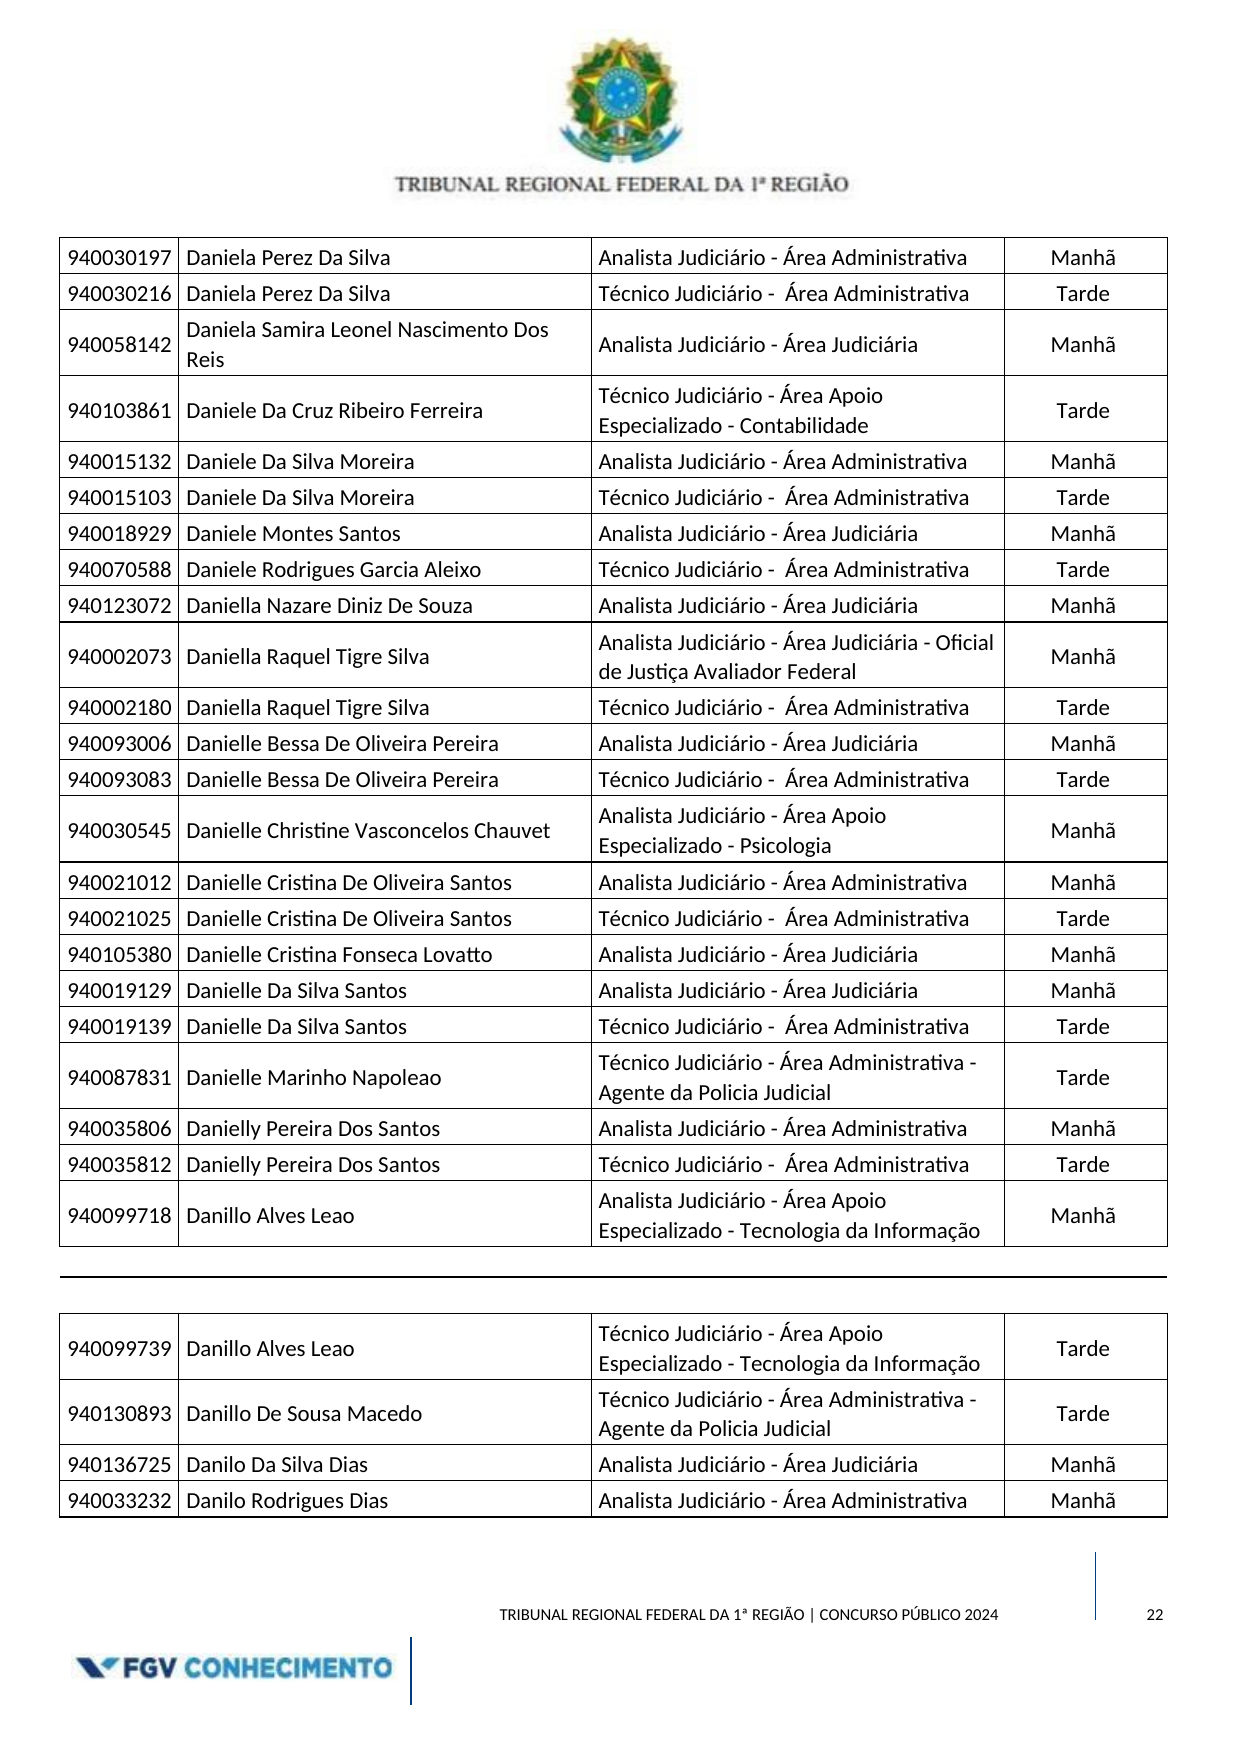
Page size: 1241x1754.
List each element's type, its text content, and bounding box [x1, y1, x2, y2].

table_header Inscrição Nome [60, 1278, 591, 1312]
table_cell Técnico Judiciário - Área Administrativa [592, 688, 1004, 723]
table_cell 940030197 [60, 238, 178, 273]
table_cell Tarde [1005, 376, 1167, 441]
table_cell Manhã [1005, 310, 1167, 375]
table_cell Analista Judiciário - Área Administrativa [592, 863, 1004, 897]
table_cell Analista Judiciário - Área Judiciária [592, 724, 1004, 759]
table_cell 940087831 [60, 1043, 178, 1107]
table_cell Técnico Judiciário - Área Administrativa [592, 478, 1004, 513]
table_cell 940021025 [60, 899, 178, 933]
table_cell 940130893 [60, 1380, 178, 1444]
table_cell Daniele Montes Santos [179, 514, 591, 549]
table_cell Tarde [1005, 1314, 1167, 1378]
table_cell 940015103 [60, 478, 178, 513]
table_cell 940015132 [60, 442, 178, 477]
table_cell 940103861 [60, 376, 178, 441]
table_cell Analista Judiciário - Área Judiciária [592, 971, 1004, 1006]
table_cell Tarde [1005, 1043, 1167, 1107]
table_cell Analista Judiciário - Área Judiciária [592, 1445, 1004, 1480]
table_cell 940019129 [60, 971, 178, 1006]
table_cell Daniele Da Silva Moreira [179, 442, 591, 477]
table_cell Danielly Pereira Dos Santos [179, 1145, 591, 1179]
table_cell 940019139 [60, 1007, 178, 1042]
table_cell Danillo Alves Leao [179, 1181, 591, 1246]
table_cell Manhã [1005, 442, 1167, 477]
table_cell Tarde [1005, 478, 1167, 513]
table_cell Analista Judiciário - Área Administrativa [592, 238, 1004, 273]
table_cell Daniele Da Cruz Ribeiro Ferreira [179, 376, 591, 441]
table_cell Tarde [1005, 899, 1167, 933]
table_cell Tarde [1005, 1380, 1167, 1444]
table_cell 940035812 [60, 1145, 178, 1179]
table_cell Tarde [1005, 688, 1167, 723]
table_header Turno de Prova [1005, 1278, 1167, 1312]
table_cell Danielle Bessa De Oliveira Pereira [179, 760, 591, 795]
table_cell Daniella Raquel Tigre Silva [179, 623, 591, 687]
table_cell Manhã [1005, 724, 1167, 759]
table_cell Manhã [1005, 623, 1167, 687]
table_cell Danielle Cristina Fonseca Lovatto [179, 935, 591, 969]
table_cell 940035806 [60, 1109, 178, 1143]
table_cell Manhã [1005, 863, 1167, 897]
table_cell Analista Judiciário - Área Administrativa [592, 442, 1004, 477]
table_cell Daniela Perez Da Silva [179, 274, 591, 309]
table_cell Analista Judiciário - Área Administrativa [592, 1481, 1004, 1516]
table_cell 940033232 [60, 1481, 178, 1516]
table_cell Danilo Da Silva Dias [179, 1445, 591, 1480]
table_cell Analista Judiciário - Área Judiciária [592, 310, 1004, 375]
table_cell Manhã [1005, 796, 1167, 861]
table_cell 940002073 [60, 623, 178, 687]
table_cell Técnico Judiciário - Área Administrativa [592, 899, 1004, 933]
table_cell Analista Judiciário - Área Administrativa [592, 1109, 1004, 1143]
table_cell Manhã [1005, 935, 1167, 969]
table_cell Daniele Rodrigues Garcia Aleixo [179, 550, 591, 585]
table_cell Técnico Judiciário - Área Apoio Especializado - Contabilidade [592, 376, 1004, 441]
table_cell Técnico Judiciário - Área Administrativa [592, 550, 1004, 585]
table_cell Técnico Judiciário - Área Administrativa [592, 274, 1004, 309]
table_cell Daniella Raquel Tigre Silva [179, 688, 591, 723]
table_cell 940058142 [60, 310, 178, 375]
table_cell Danielle Christine Vasconcelos Chauvet [179, 796, 591, 861]
table_cell Danielle Bessa De Oliveira Pereira [179, 724, 591, 759]
table_cell Daniele Da Silva Moreira [179, 478, 591, 513]
table_cell 940099718 [60, 1181, 178, 1246]
table_cell Manhã [1005, 514, 1167, 549]
table_cell Tarde [1005, 274, 1167, 309]
table_header Cargo [591, 1278, 1004, 1312]
table_cell Manhã [1005, 1109, 1167, 1143]
table_cell Analista Judiciário - Área Judiciária [592, 514, 1004, 549]
table_cell 940093006 [60, 724, 178, 759]
table_cell 940018929 [60, 514, 178, 549]
table_cell Técnico Judiciário - Área Administrativa - Agente da Policia Judicial [592, 1380, 1004, 1444]
table_cell Manhã [1005, 238, 1167, 273]
table_cell Danielle Da Silva Santos [179, 1007, 591, 1042]
table_cell Analista Judiciário - Área Apoio Especializado - Tecnologia da Informação [592, 1181, 1004, 1246]
table_cell 940136725 [60, 1445, 178, 1480]
table_cell 940099739 [60, 1314, 178, 1378]
table_cell Manhã [1005, 1481, 1167, 1516]
table_cell Técnico Judiciário - Área Apoio Especializado - Tecnologia da Informação [592, 1314, 1004, 1378]
table_cell Tarde [1005, 1007, 1167, 1042]
table_cell Danielly Pereira Dos Santos [179, 1109, 591, 1143]
table_cell Tarde [1005, 1145, 1167, 1179]
table_cell Técnico Judiciário - Área Administrativa - Agente da Policia Judicial [592, 1043, 1004, 1107]
table_cell Manhã [1005, 1445, 1167, 1480]
table_cell 940093083 [60, 760, 178, 795]
table_cell Danillo De Sousa Macedo [179, 1380, 591, 1444]
table_cell 940070588 [60, 550, 178, 585]
table_cell Daniela Perez Da Silva [179, 238, 591, 273]
table_cell Danillo Alves Leao [179, 1314, 591, 1378]
table_cell Daniella Nazare Diniz De Souza [179, 586, 591, 621]
table_cell 940105380 [60, 935, 178, 969]
table_cell 940123072 [60, 586, 178, 621]
table_cell Danielle Marinho Napoleao [179, 1043, 591, 1107]
table_cell Manhã [1005, 971, 1167, 1006]
table_cell Técnico Judiciário - Área Administrativa [592, 1007, 1004, 1042]
table_cell 940002180 [60, 688, 178, 723]
table_cell Manhã [1005, 586, 1167, 621]
table_cell Danielle Cristina De Oliveira Santos [179, 899, 591, 933]
table_cell Técnico Judiciário - Área Administrativa [592, 760, 1004, 795]
table_cell Danilo Rodrigues Dias [179, 1481, 591, 1516]
table_cell Daniela Samira Leonel Nascimento Dos Reis [179, 310, 591, 375]
table_cell Tarde [1005, 550, 1167, 585]
table_cell Analista Judiciário - Área Judiciária [592, 935, 1004, 969]
table_cell Manhã [1005, 1181, 1167, 1246]
table_cell Analista Judiciário - Área Apoio Especializado - Psicologia [592, 796, 1004, 861]
table_cell Analista Judiciário - Área Judiciária - Oficial de Justiça Avaliador Federal [592, 623, 1004, 687]
table_cell Analista Judiciário - Área Judiciária [592, 586, 1004, 621]
table_cell Técnico Judiciário - Área Administrativa [592, 1145, 1004, 1179]
table_cell Tarde [1005, 760, 1167, 795]
table_cell 940030545 [60, 796, 178, 861]
table_cell 940030216 [60, 274, 178, 309]
table_cell Danielle Cristina De Oliveira Santos [179, 863, 591, 897]
table_cell Danielle Da Silva Santos [179, 971, 591, 1006]
table_cell 940021012 [60, 863, 178, 897]
